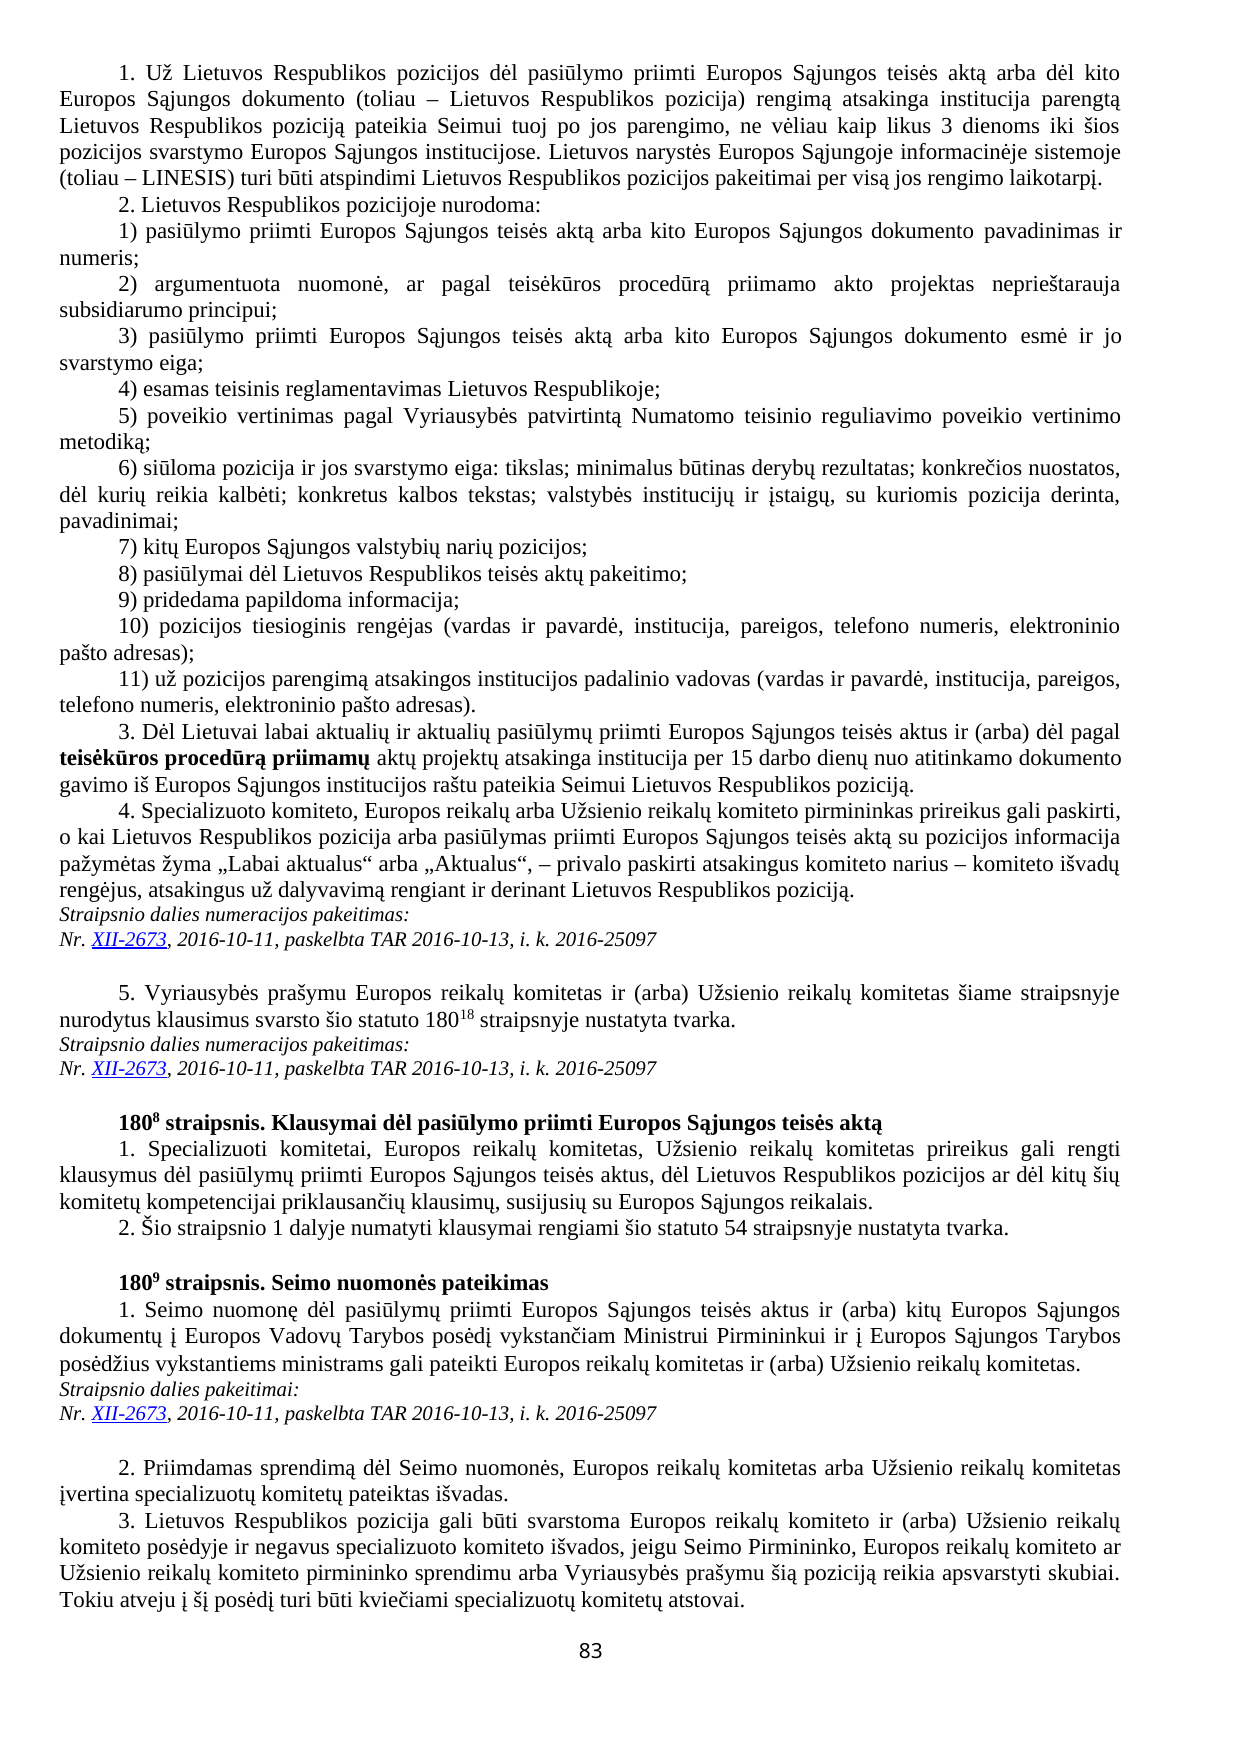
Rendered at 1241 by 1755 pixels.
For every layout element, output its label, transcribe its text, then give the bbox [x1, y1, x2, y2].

text 8) pasiūlymai dėl Lietuvos Respublikos teisės aktų pakeitimo; [59, 560, 1122, 586]
text 4. Specializuoto komiteto, Europos reikalų arba Užsienio reikalų komiteto pirmininkas prireikus gali paskirti, o kai Lietuvos Respublikos pozicija arba pasiūlymas priimti Europos Sąjungos teisės aktą su pozicijos informacija pažymėtas žyma „Labai aktualus“ arba „Aktualus“, – privalo paskirti atsakingus komiteto narius – komiteto išvadų rengėjus, atsakingus už dalyvavimą rengiant ir derinant Lietuvos Respublikos poziciją. [59, 797, 1122, 902]
text 10) pozicijos tiesioginis rengėjas (vardas ir pavardė, institucija, pareigos, telefono numeris, elektroninio pašto adresas); [59, 612, 1122, 665]
text 1809 straipsnis. Seimo nuomonės pateikimas [59, 1269, 1122, 1296]
text 3) pasiūlymo priimti Europos Sąjungos teisės aktą arba kito Europos Sąjungos dokumento esmė ir jo svarstymo eiga; [59, 323, 1122, 375]
text 1. Už Lietuvos Respublikos pozicijos dėl pasiūlymo priimti Europos Sąjungos teisės aktą arba dėl kito Europos Sąjungos dokumento (toliau – Lietuvos Respublikos pozicija) rengimą atsakinga institucija parengtą Lietuvos Respublikos poziciją pateikia Seimui tuoj po jos parengimo, ne vėliau kaip likus 3 dienoms iki šios pozicijos svarstymo Europos Sąjungos institucijose. Lietuvos narystės Europos Sąjungoje informacinėje sistemoje (toliau – LINESIS) turi būti atspindimi Lietuvos Respublikos pozicijos pakeitimai per visą jos rengimo laikotarpį. [59, 59, 1122, 191]
text 9) pridedama papildoma informacija; [59, 586, 1122, 612]
text 1808 straipsnis. Klausymai dėl pasiūlymo priimti Europos Sąjungos teisės aktą [59, 1109, 1122, 1135]
text Nr. XII-2673, 2016-10-11, paskelbta TAR 2016-10-13, i. k. 2016-25097 [59, 1056, 1122, 1080]
text 1) pasiūlymo priimti Europos Sąjungos teisės aktą arba kito Europos Sąjungos dokumento pavadinimas ir numeris; [59, 217, 1122, 270]
text 2. Šio straipsnio 1 dalyje numatyti klausymai rengiami šio statuto 54 straipsnyje nustatyta tvarka. [59, 1214, 1122, 1241]
text 3. Lietuvos Respublikos pozicija gali būti svarstoma Europos reikalų komiteto ir (arba) Užsienio reikalų komiteto posėdyje ir negavus specializuoto komiteto išvados, jeigu Seimo Pirmininko, Europos reikalų komiteto ar Užsienio reikalų komiteto pirmininko sprendimu arba Vyriausybės prašymu šią poziciją reikia apsvarstyti skubiai. Tokiu atveju į šį posėdį turi būti kviečiami specializuotų komitetų atstovai. [59, 1507, 1122, 1612]
text 5. Vyriausybės prašymu Europos reikalų komitetas ir (arba) Užsienio reikalų komitetas šiame straipsnyje nurodytus klausimus svarsto šio statuto 18018 straipsnyje nustatyta tvarka. [59, 979, 1122, 1032]
text Nr. XII-2673, 2016-10-11, paskelbta TAR 2016-10-13, i. k. 2016-25097 [59, 1401, 1122, 1425]
text 1. Specializuoti komitetai, Europos reikalų komitetas, Užsienio reikalų komitetas prireikus gali rengti klausymus dėl pasiūlymų priimti Europos Sąjungos teisės aktus, dėl Lietuvos Respublikos pozicijos ar dėl kitų šių komitetų kompetencijai priklausančių klausimų, susijusių su Europos Sąjungos reikalais. [59, 1135, 1122, 1214]
text 7) kitų Europos Sąjungos valstybių narių pozicijos; [59, 533, 1122, 560]
text 3. Dėl Lietuvai labai aktualių ir aktualių pasiūlymų priimti Europos Sąjungos teisės aktus ir (arba) dėl pagal teisėkūros procedūrą priimamų aktų projektų atsakinga institucija per 15 darbo dienų nuo atitinkamo dokumento gavimo iš Europos Sąjungos institucijos raštu pateikia Seimui Lietuvos Respublikos poziciją. [59, 718, 1122, 797]
text 4) esamas teisinis reglamentavimas Lietuvos Respublikoje; [59, 375, 1122, 402]
text 2. Lietuvos Respublikos pozicijoje nurodoma: [59, 191, 1122, 217]
text 2) argumentuota nuomonė, ar pagal teisėkūros procedūrą priimamo akto projektas neprieštarauja subsidiarumo principui; [59, 270, 1122, 323]
text Straipsnio dalies pakeitimai: [59, 1377, 1122, 1401]
text 6) siūloma pozicija ir jos svarstymo eiga: tikslas; minimalus būtinas derybų rezultatas; konkrečios nuostatos, dėl kurių reikia kalbėti; konkretus kalbos tekstas; valstybės institucijų ir įstaigų, su kuriomis pozicija derinta, pavadinimai; [59, 454, 1122, 533]
text 2. Priimdamas sprendimą dėl Seimo nuomonės, Europos reikalų komitetas arba Užsienio reikalų komitetas įvertina specializuotų komitetų pateiktas išvadas. [59, 1454, 1122, 1507]
text Nr. XII-2673, 2016-10-11, paskelbta TAR 2016-10-13, i. k. 2016-25097 [59, 926, 1122, 951]
text Straipsnio dalies numeracijos pakeitimas: [59, 902, 1122, 926]
text Straipsnio dalies numeracijos pakeitimas: [59, 1032, 1122, 1056]
text 5) poveikio vertinimas pagal Vyriausybės patvirtintą Numatomo teisinio reguliavimo poveikio vertinimo metodiką; [59, 402, 1122, 454]
text 11) už pozicijos parengimą atsakingos institucijos padalinio vadovas (vardas ir pavardė, institucija, pareigos, telefono numeris, elektroninio pašto adresas). [59, 665, 1122, 718]
text 1. Seimo nuomonę dėl pasiūlymų priimti Europos Sąjungos teisės aktus ir (arba) kitų Europos Sąjungos dokumentų į Europos Vadovų Tarybos posėdį vykstančiam Ministrui Pirmininkui ir į Europos Sąjungos Tarybos posėdžius vykstantiems ministrams gali pateikti Europos reikalų komitetas ir (arba) Užsienio reikalų komitetas. [59, 1296, 1122, 1377]
